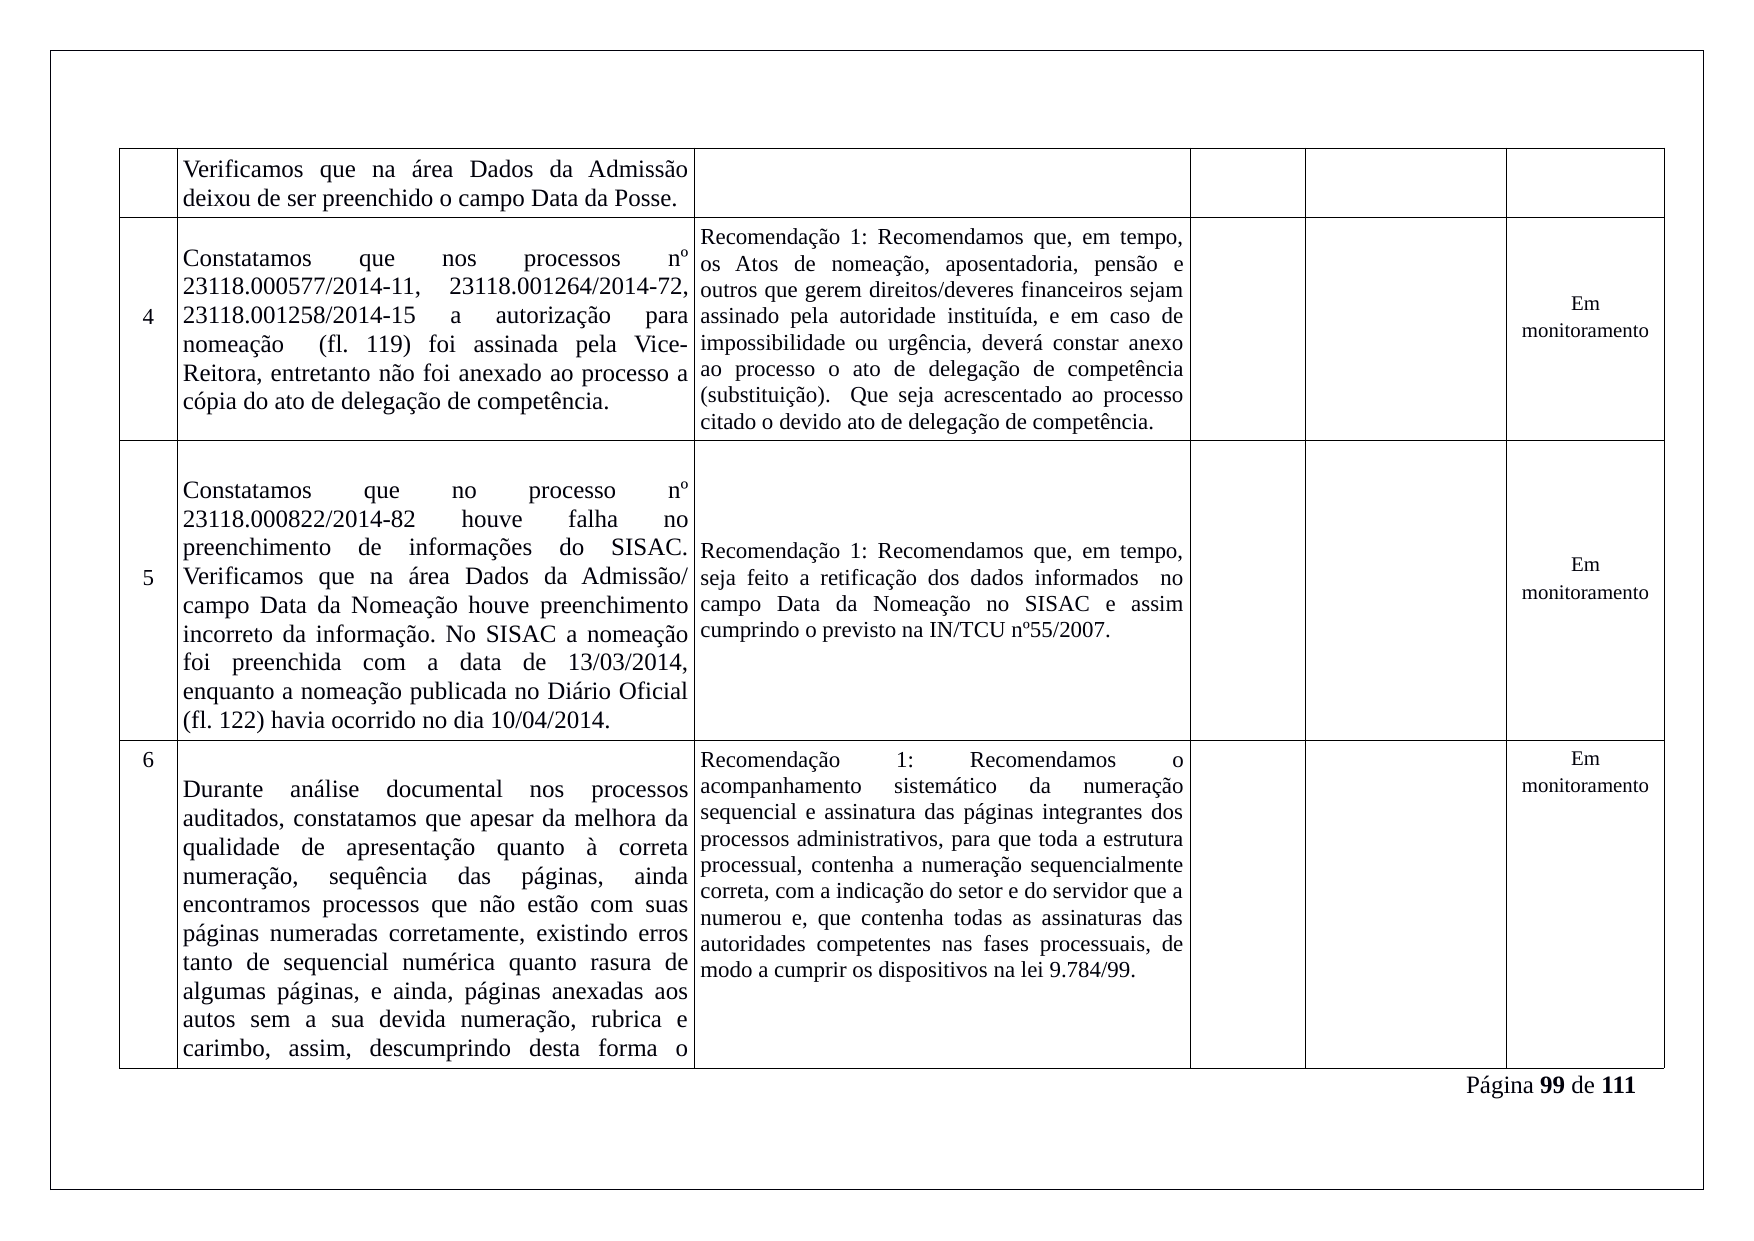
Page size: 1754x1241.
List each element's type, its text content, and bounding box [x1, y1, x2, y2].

table_cell [1191, 441, 1305, 739]
table_cell Em monitoramento [1507, 441, 1664, 739]
table_cell Recomendação 1: Recomendamos que, em tempo, os Atos de nomeação, aposentadoria, pensão e outros que gerem direitos/deveres financeiros sejam assinado pela autoridade instituída, e em caso de impossibilidade ou urgência, deverá constar anexo ao processo o ato de delegação de competência (substituição). Que seja acrescentado ao processo citado o devido ato de delegação de competência. [695, 218, 1190, 440]
table_cell [1306, 441, 1506, 739]
table_cell [120, 149, 177, 217]
table_cell [1507, 149, 1664, 217]
table_cell [1191, 741, 1305, 1068]
table_cell Constatamos que nos processos nº 23118.000577/2014-11, 23118.001264/2014-72, 23118.001258/2014-15 a autorização para nomeação (fl. 119) foi assinada pela Vice-Reitora, entretanto não foi anexado ao processo a cópia do ato de delegação de competência. [178, 218, 694, 440]
table_cell 4 [120, 218, 177, 440]
table_cell 6 [120, 741, 177, 1068]
table_cell [1191, 218, 1305, 440]
table_cell Durante análise documental nos processos auditados, constatamos que apesar da melhora da qualidade de apresentação quanto à correta numeração, sequência das páginas, ainda encontramos processos que não estão com suas páginas numeradas corretamente, existindo erros tanto de sequencial numérica quanto rasura de algumas páginas, e ainda, páginas anexadas aos autos sem a sua devida numeração, rubrica e carimbo, assim, descumprindo desta forma o [178, 741, 694, 1068]
table_cell Recomendação 1: Recomendamos o acompanhamento sistemático da numeração sequencial e assinatura das páginas integrantes dos processos administrativos, para que toda a estrutura processual, contenha a numeração sequencialmente correta, com a indicação do setor e do servidor que a numerou e, que contenha todas as assinaturas das autoridades competentes nas fases processuais, de modo a cumprir os dispositivos na lei 9.784/99. [695, 741, 1190, 1068]
table_cell [1191, 149, 1305, 217]
table_cell [1306, 149, 1506, 217]
table_cell [695, 149, 1190, 217]
table_cell 5 [120, 441, 177, 739]
table_cell Verificamos que na área Dados da Admissão deixou de ser preenchido o campo Data da Posse. [178, 149, 694, 217]
table_cell Em monitoramento [1507, 218, 1664, 440]
table_cell Em monitoramento [1507, 741, 1664, 1068]
table_cell Recomendação 1: Recomendamos que, em tempo, seja feito a retificação dos dados informados no campo Data da Nomeação no SISAC e assim cumprindo o previsto na IN/TCU nº55/2007. [695, 441, 1190, 739]
table_cell Constatamos que no processo nº 23118.000822/2014-82 houve falha no preenchimento de informações do SISAC. Verificamos que na área Dados da Admissão/ campo Data da Nomeação houve preenchimento incorreto da informação. No SISAC a nomeação foi preenchida com a data de 13/03/2014, enquanto a nomeação publicada no Diário Oficial (fl. 122) havia ocorrido no dia 10/04/2014. [178, 441, 694, 739]
table_cell [1306, 218, 1506, 440]
table_cell [1306, 741, 1506, 1068]
